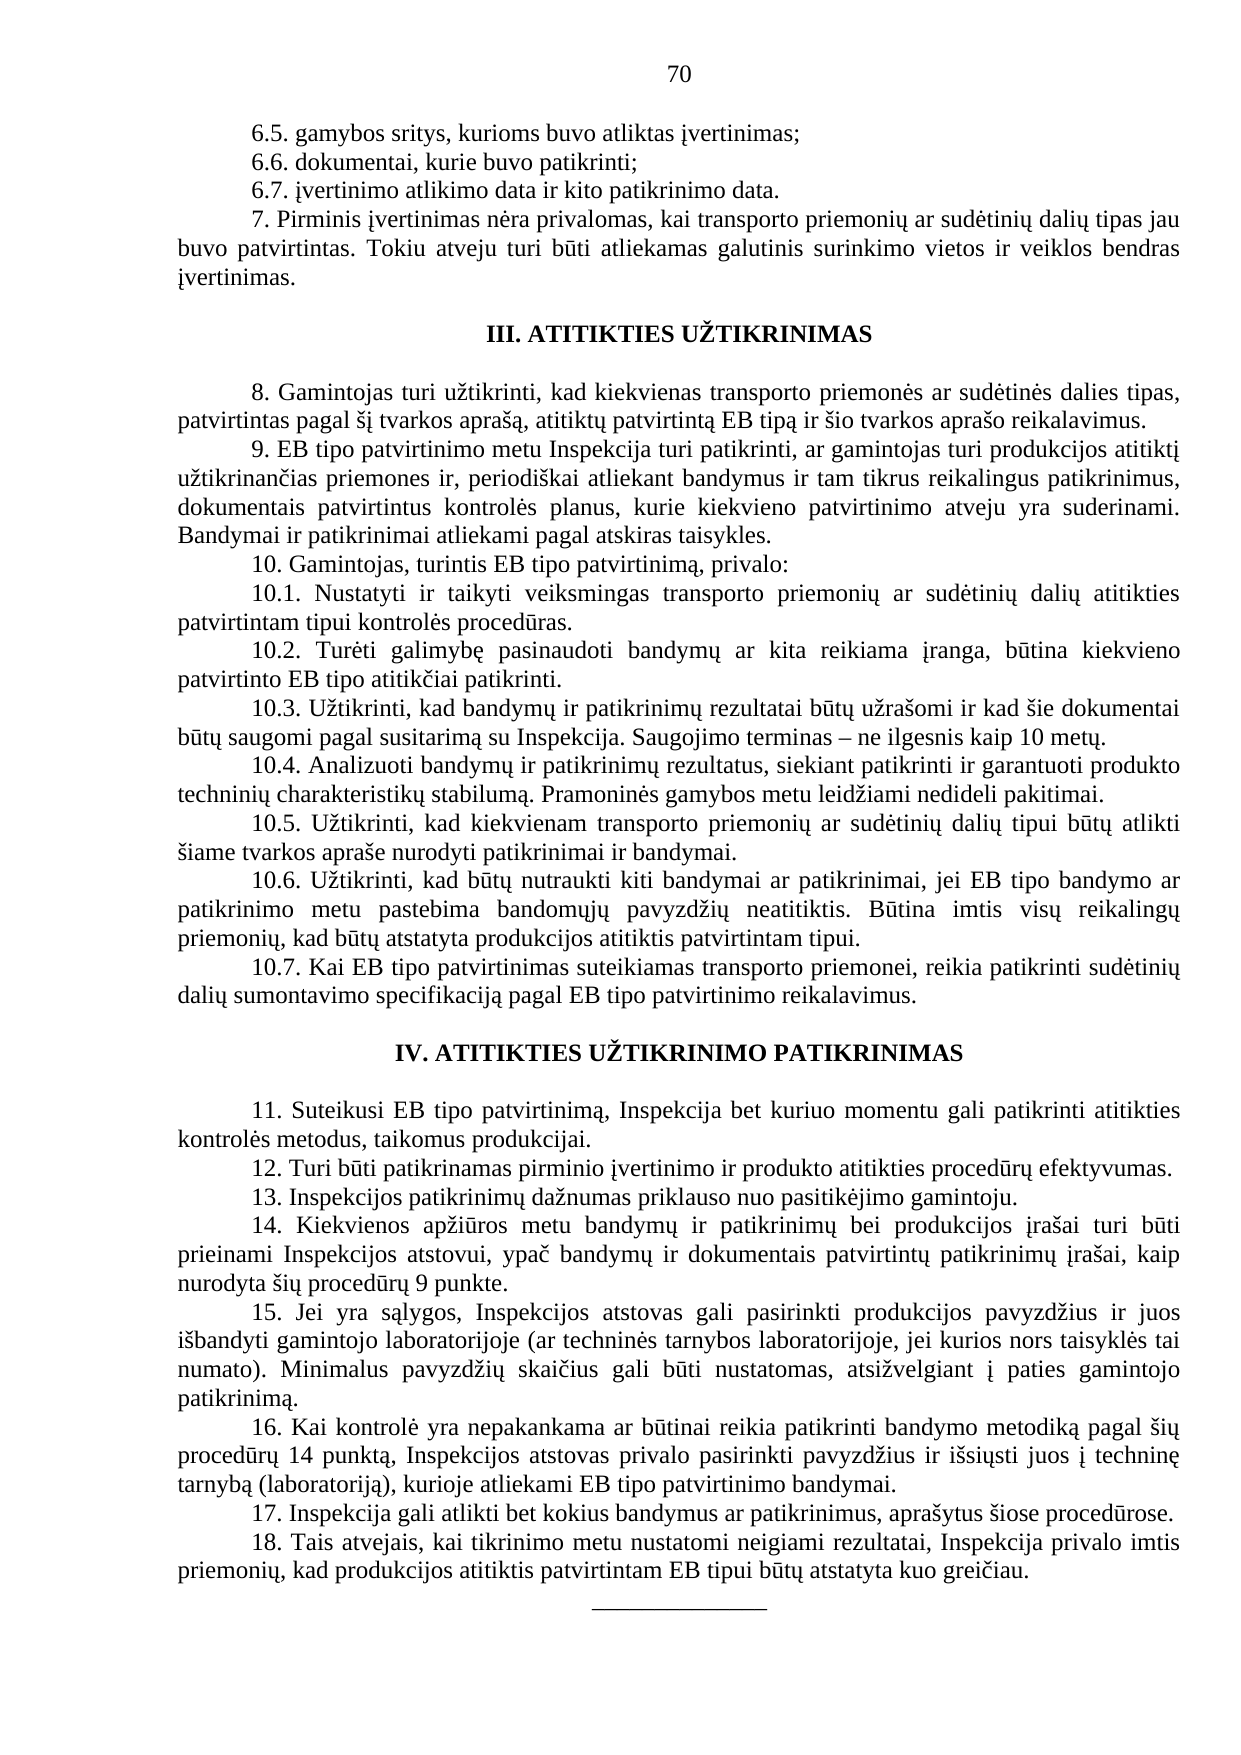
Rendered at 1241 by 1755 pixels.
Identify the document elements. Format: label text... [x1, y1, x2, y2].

text 8. Gamintojas turi užtikrinti, kad kiekvienas transporto priemonės ar sudėtinės dalies tipas, patvirtintas pagal šį tvarkos aprašą, atitiktų patvirtintą EB tipą ir šio tvarkos aprašo reikalavimus. [177, 377, 1181, 434]
text 17. Inspekcija gali atlikti bet kokius bandymus ar patikrinimus, aprašytus šiose procedūrose. [177, 1498, 1181, 1527]
text 16. Kai kontrolė yra nepakankama ar būtinai reikia patikrinti bandymo metodiką pagal šių procedūrų 14 punktą, Inspekcijos atstovas privalo pasirinkti pavyzdžius ir išsiųsti juos į techninę tarnybą (laboratoriją), kurioje atliekami EB tipo patvirtinimo bandymai. [177, 1412, 1181, 1498]
text 10.5. Užtikrinti, kad kiekvienam transporto priemonių ar sudėtinių dalių tipui būtų atlikti šiame tvarkos apraše nurodyti patikrinimai ir bandymai. [177, 808, 1181, 866]
text 10. Gamintojas, turintis EB tipo patvirtinimą, privalo: [177, 549, 1181, 578]
text 10.6. Užtikrinti, kad būtų nutraukti kiti bandymai ar patikrinimai, jei EB tipo bandymo ar patikrinimo metu pastebima bandomųjų pavyzdžių neatitiktis. Būtina imtis visų reikalingų priemonių, kad būtų atstatyta produkcijos atitiktis patvirtintam tipui. [177, 866, 1181, 952]
text 9. EB tipo patvirtinimo metu Inspekcija turi patikrinti, ar gamintojas turi produkcijos atitiktį užtikrinančias priemones ir, periodiškai atliekant bandymus ir tam tikrus reikalingus patikrinimus, dokumentais patvirtintus kontrolės planus, kurie kiekvieno patvirtinimo atveju yra suderinami. Bandymai ir patikrinimai atliekami pagal atskiras taisykles. [177, 434, 1181, 549]
text 10.7. Kai EB tipo patvirtinimas suteikiamas transporto priemonei, reikia patikrinti sudėtinių dalių sumontavimo specifikaciją pagal EB tipo patvirtinimo reikalavimus. [177, 952, 1181, 1009]
text 11. Suteikusi EB tipo patvirtinimą, Inspekcija bet kuriuo momentu gali patikrinti atitikties kontrolės metodus, taikomus produkcijai. [177, 1096, 1181, 1153]
text 12. Turi būti patikrinamas pirminio įvertinimo ir produkto atitikties procedūrų efektyvumas. [177, 1153, 1181, 1182]
text 6.7. įvertinimo atlikimo data ir kito patikrinimo data. [177, 176, 1181, 204]
text 7. Pirminis įvertinimas nėra privalomas, kai transporto priemonių ar sudėtinių dalių tipas jau buvo patvirtintas. Tokiu atveju turi būti atliekamas galutinis surinkimo vietos ir veiklos bendras įvertinimas. [177, 204, 1181, 291]
text 18. Tais atvejais, kai tikrinimo metu nustatomi neigiami rezultatai, Inspekcija privalo imtis priemonių, kad produkcijos atitiktis patvirtintam EB tipui būtų atstatyta kuo greičiau. [177, 1527, 1181, 1584]
text IV. ATITIKTIES UŽTIKRINIMO PATIKRINIMAS [177, 1038, 1181, 1067]
text 6.6. dokumentai, kurie buvo patikrinti; [177, 147, 1181, 176]
text 15. Jei yra sąlygos, Inspekcijos atstovas gali pasirinkti produkcijos pavyzdžius ir juos išbandyti gamintojo laboratorijoje (ar techninės tarnybos laboratorijoje, jei kurios nors taisyklės tai numato). Minimalus pavyzdžių skaičius gali būti nustatomas, atsižvelgiant į paties gamintojo patikrinimą. [177, 1297, 1181, 1412]
text 10.4. Analizuoti bandymų ir patikrinimų rezultatus, siekiant patikrinti ir garantuoti produkto techninių charakteristikų stabilumą. Pramoninės gamybos metu leidžiami nedideli pakitimai. [177, 751, 1181, 808]
text 10.2. Turėti galimybę pasinaudoti bandymų ar kita reikiama įranga, būtina kiekvieno patvirtinto EB tipo atitikčiai patikrinti. [177, 636, 1181, 693]
text 13. Inspekcijos patikrinimų dažnumas priklauso nuo pasitikėjimo gamintoju. [177, 1182, 1181, 1211]
text 10.1. Nustatyti ir taikyti veiksmingas transporto priemonių ar sudėtinių dalių atitikties patvirtintam tipui kontrolės procedūras. [177, 578, 1181, 636]
text 6.5. gamybos sritys, kurioms buvo atliktas įvertinimas; [177, 118, 1181, 147]
text 10.3. Užtikrinti, kad bandymų ir patikrinimų rezultatai būtų užrašomi ir kad šie dokumentai būtų saugomi pagal susitarimą su Inspekcija. Saugojimo terminas – ne ilgesnis kaip 10 metų. [177, 693, 1181, 751]
text III. ATITIKTIES UŽTIKRINIMAS [177, 319, 1181, 348]
text ______________ [177, 1584, 1181, 1613]
text 14. Kiekvienos apžiūros metu bandymų ir patikrinimų bei produkcijos įrašai turi būti prieinami Inspekcijos atstovui, ypač bandymų ir dokumentais patvirtintų patikrinimų įrašai, kaip nurodyta šių procedūrų 9 punkte. [177, 1211, 1181, 1297]
